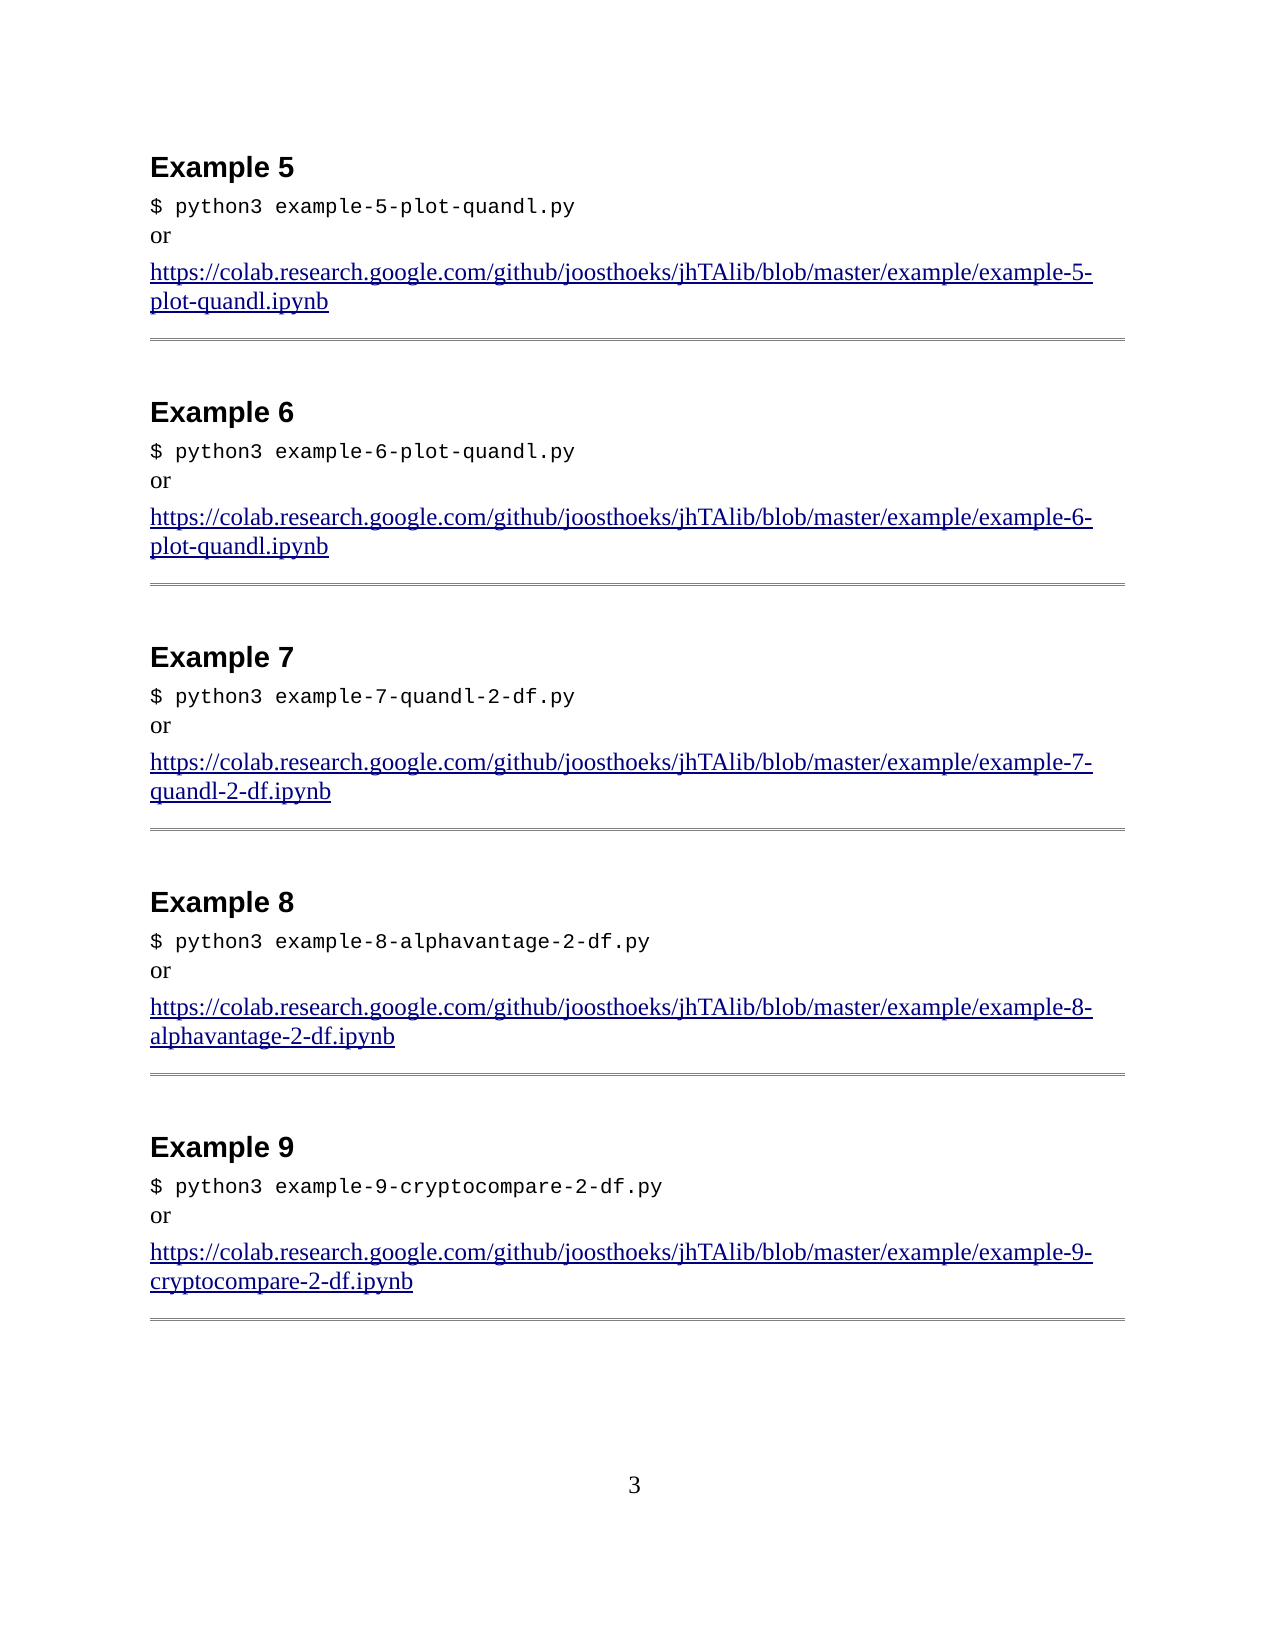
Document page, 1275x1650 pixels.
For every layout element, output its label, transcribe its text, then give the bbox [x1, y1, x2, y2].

text $ python3 example-6-plot-quandl.py [150, 441, 1125, 465]
text or [150, 1200, 1125, 1228]
text $ python3 example-5-plot-quandl.py [150, 196, 1125, 220]
text or [150, 955, 1125, 983]
text $ python3 example-8-alphavantage-2-df.py [150, 931, 1125, 955]
text $ python3 example-7-quandl-2-df.py [150, 686, 1125, 710]
text or [150, 710, 1125, 738]
subtitle Example 9 [150, 1130, 1125, 1163]
text https://colab.research.google.com/github/joosthoeks/jhTAlib/blob/master/example/example-8-alphavantage-2-df.ipynb [150, 992, 1125, 1050]
text https://colab.research.google.com/github/joosthoeks/jhTAlib/blob/master/example/example-6-plot-quandl.ipynb [150, 502, 1125, 560]
subtitle Example 6 [150, 395, 1125, 428]
subtitle Example 5 [150, 150, 1125, 183]
subtitle Example 8 [150, 885, 1125, 918]
text https://colab.research.google.com/github/joosthoeks/jhTAlib/blob/master/example/example-5-plot-quandl.ipynb [150, 257, 1125, 315]
subtitle Example 7 [150, 640, 1125, 673]
text or [150, 465, 1125, 493]
text https://colab.research.google.com/github/joosthoeks/jhTAlib/blob/master/example/example-7-quandl-2-df.ipynb [150, 747, 1125, 805]
text or [150, 220, 1125, 248]
text $ python3 example-9-cryptocompare-2-df.py [150, 1176, 1125, 1200]
text https://colab.research.google.com/github/joosthoeks/jhTAlib/blob/master/example/example-9-cryptocompare-2-df.ipynb [150, 1237, 1125, 1295]
